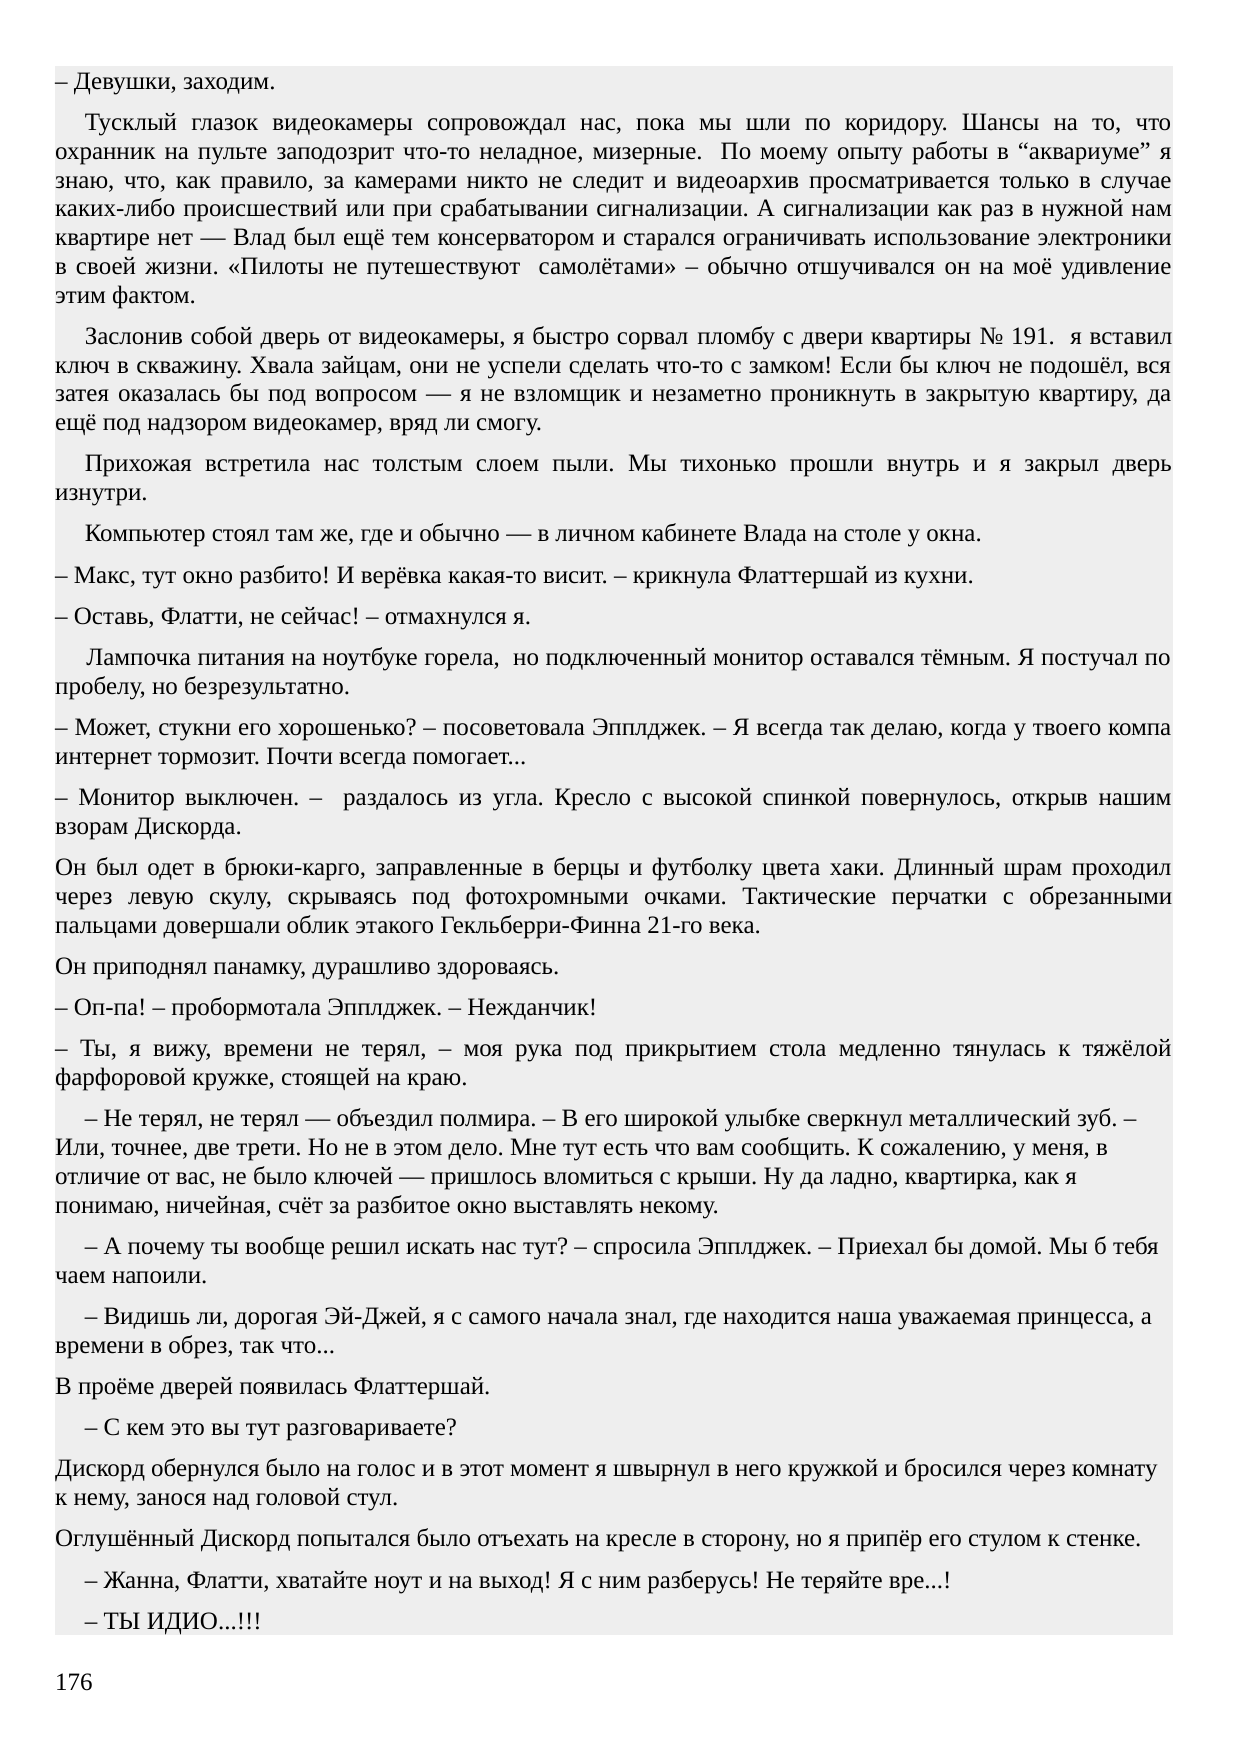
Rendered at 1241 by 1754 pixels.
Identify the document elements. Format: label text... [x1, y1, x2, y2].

text Он приподнял панамку, дурашливо здороваясь. [55, 951, 1173, 980]
text – Девушки, заходим. [55, 66, 1173, 95]
text – Не терял, не терял — объездил полмира. – В его широкой улыбке сверкнул металлический зуб. – Или, точнее, две трети. Но не в этом дело. Мне тут есть что вам сообщить. К сожалению, у меня, в отличие от вас, не было ключей — пришлось вломиться с крыши. Ну да ладно, квартирка, как я понимаю, ничейная, счёт за разбитое окно выставлять некому. [55, 1103, 1173, 1218]
text – Может, стукни его хорошенько? – посоветовала Эпплджек. – Я всегда так делаю, когда у твоего компа интернет тормозит. Почти всегда помогает... [55, 712, 1173, 770]
text – Видишь ли, дорогая Эй-Джей, я с самого начала знал, где находится наша уважаемая принцесса, а времени в обрез, так что... [55, 1301, 1173, 1358]
text Компьютер стоял там же, где и обычно — в личном кабинете Влада на столе у окна. [55, 518, 1173, 547]
text Прихожая встретила нас толстым слоем пыли. Мы тихонько прошли внутрь и я закрыл дверь изнутри. [55, 448, 1173, 506]
list Дискорд обернулся было на голос и в этот момент я швырнул в него кружкой и бросился через комнату к нему, занося над головой стул. [55, 1453, 1173, 1511]
text Заслонив собой дверь от видеокамеры, я быстро сорвал пломбу с двери квартиры № 191. я вставил ключ в скважину. Хвала зайцам, они не успели сделать что-то с замком! Если бы ключ не подошёл, вся затея оказалась бы под вопросом — я не взломщик и незаметно проникнуть в закрытую квартиру, да ещё под надзором видеокамер, вряд ли смогу. [55, 321, 1173, 436]
text – Монитор выключен. – раздалось из угла. Кресло с высокой спинкой повернулось, открыв нашим взорам Дискорда. [55, 782, 1173, 840]
text Оглушённый Дискорд попытался было отъехать на кресле в сторону, но я припёр его стулом к стенке. [55, 1523, 1173, 1552]
text – Ты, я вижу, времени не терял, – моя рука под прикрытием стола медленно тянулась к тяжёлой фарфоровой кружке, стоящей на краю. [55, 1033, 1173, 1091]
text – Макс, тут окно разбито! И верёвка какая-то висит. – крикнула Флаттершай из кухни. [55, 560, 1173, 588]
text Тусклый глазок видеокамеры сопровождал нас, пока мы шли по коридору. Шансы на то, что охранник на пульте заподозрит что-то неладное, мизерные. По моему опыту работы в “аквариуме” я знаю, что, как правило, за камерами никто не следит и видеоархив просматривается только в случае каких-либо происшествий или при срабатывании сигнализации. А сигнализации как раз в нужной нам квартире нет — Влад был ещё тем консерватором и старался ограничивать использование электроники в своей жизни. «Пилоты не путешествуют самолётами» – обычно отшучивался он на моё удивление этим фактом. [55, 107, 1173, 308]
text – Жанна, Флатти, хватайте ноут и на выход! Я с ним разберусь! Не теряйте вре...! [55, 1565, 1173, 1593]
text Он был одет в брюки-карго, заправленные в берцы и футболку цвета хаки. Длинный шрам проходил через левую скулу, скрываясь под фотохромными очками. Тактические перчатки с обрезанными пальцами довершали облик этакого Гекльберри-Финна 21-го века. [55, 852, 1173, 938]
text – Оп-па! – пробормотала Эпплджек. – Нежданчик! [55, 992, 1173, 1021]
text – А почему ты вообще решил искать нас тут? – спросила Эпплджек. – Приехал бы домой. Мы б тебя чаем напоили. [55, 1231, 1173, 1288]
text – С кем это вы тут разговариваете? [55, 1412, 1173, 1441]
text – Оставь, Флатти, не сейчас! – отмахнулся я. [55, 601, 1173, 630]
text В проёме дверей появилась Флаттершай. [55, 1371, 1173, 1400]
text – ТЫ ИДИО...!!! [55, 1606, 1173, 1635]
text Лампочка питания на ноутбуке горела, но подключенный монитор оставался тёмным. Я постучал по пробелу, но безрезультатно. [55, 642, 1173, 700]
